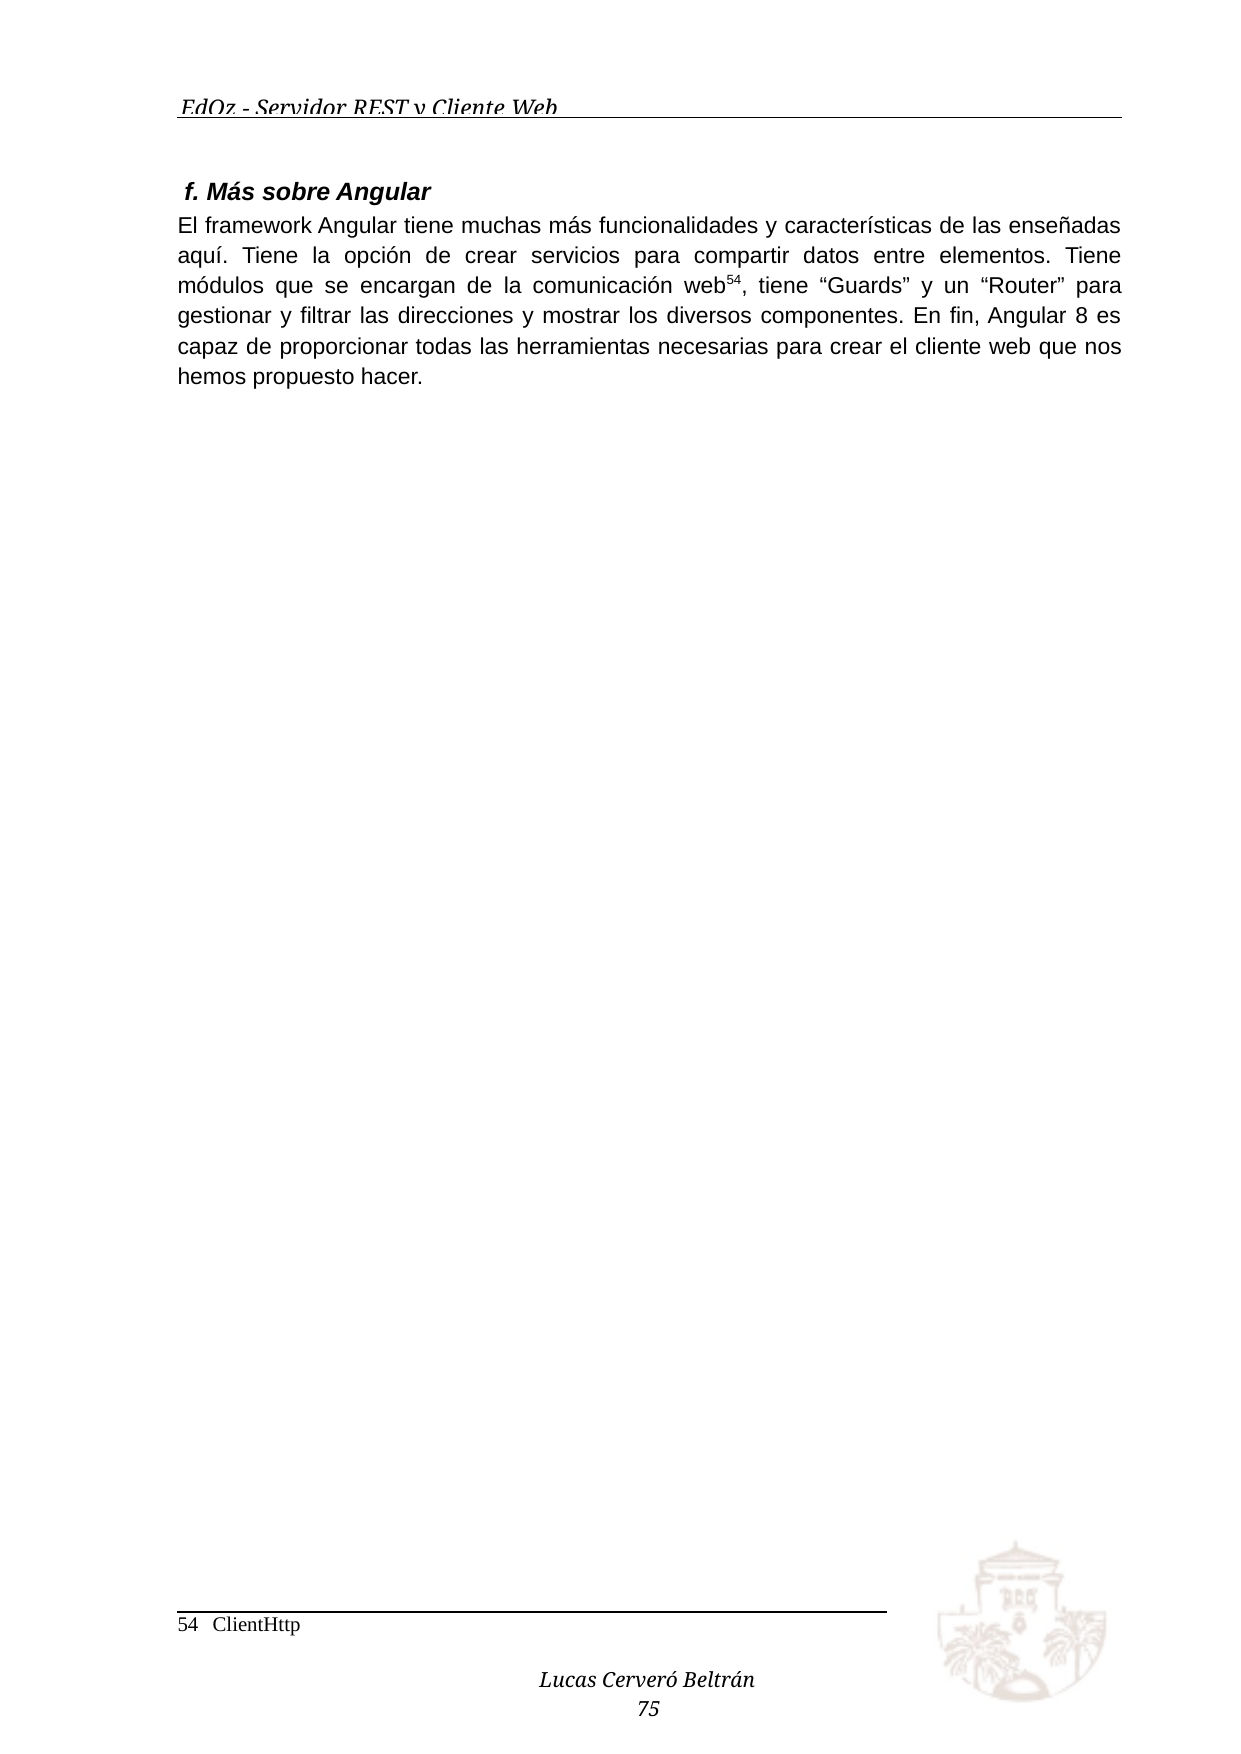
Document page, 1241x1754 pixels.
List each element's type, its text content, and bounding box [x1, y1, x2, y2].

text El framework Angular tiene muchas más funcionalidades y características de las enseñadas aquí. Tiene la opción de crear servicios para compartir datos entre elementos. Tiene módulos que se encargan de la comunicación web, tiene “Guards” y un “Router” para gestionar y filtrar las direcciones y mostrar los diversos componentes. En fin, Angular 8 es capaz de proporcionar todas las herramientas necesarias para crear el cliente web que nos hemos propuesto hacer. [177, 212, 1122, 389]
list Más sobre Angular [177, 177, 1122, 206]
text ClientHttp [177, 1612, 1122, 1636]
